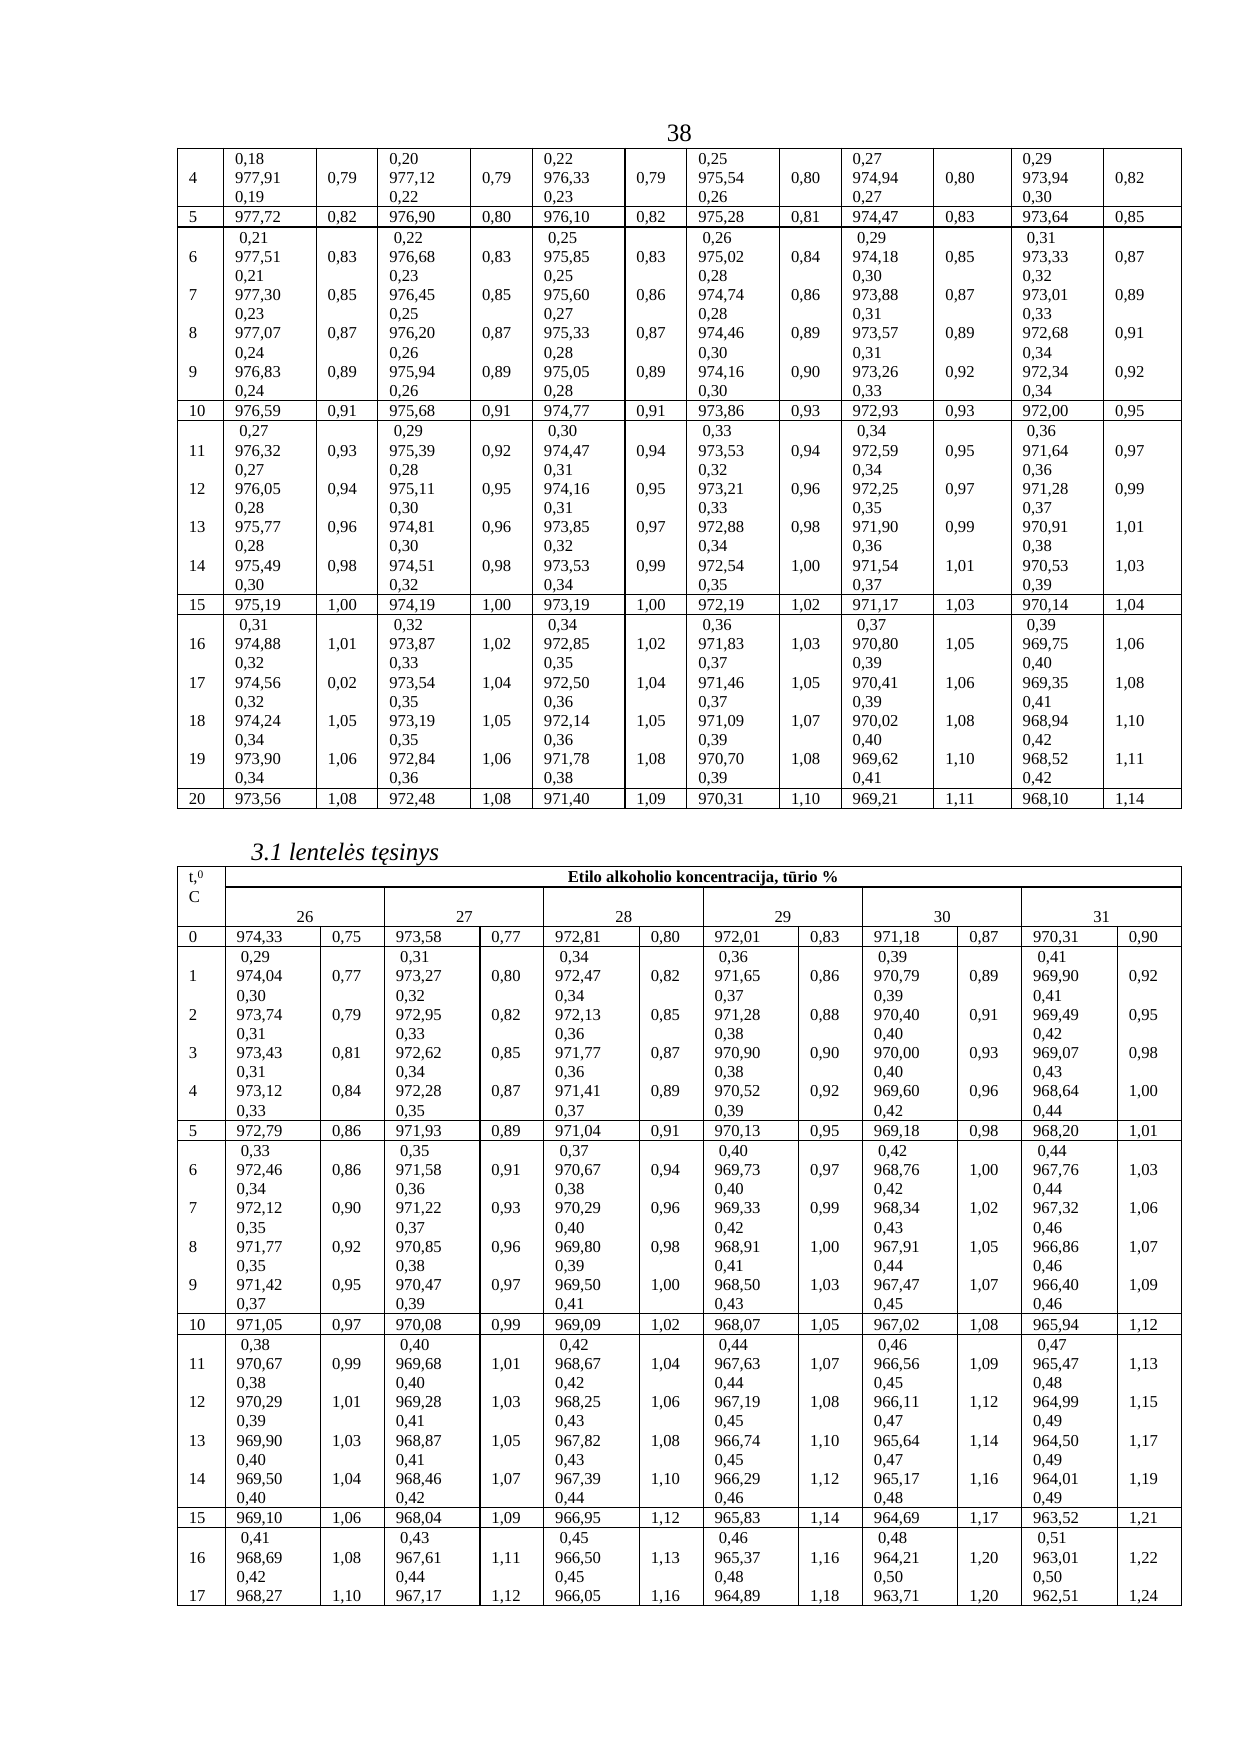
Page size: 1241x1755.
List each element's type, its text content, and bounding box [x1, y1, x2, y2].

table_cell 1,02 [780, 595, 841, 614]
table_cell 10 [178, 1314, 225, 1333]
table_cell 0,45 966,50 0,45 966,05 [544, 1528, 639, 1605]
table_cell 0,80 [780, 149, 841, 206]
table_cell 1 2 3 4 [178, 947, 225, 1119]
table_cell 973,56 [224, 789, 316, 808]
table_cell 1,11 [934, 789, 1011, 808]
table_cell 0,79 [471, 149, 532, 206]
table_cell 0,92 0,95 0,98 1,00 [1118, 947, 1181, 1119]
table_cell 0,25 975,85 0,25 975,60 0,27 975,33 0,28 975,05 0,28 [533, 228, 624, 400]
table_cell 16 17 18 19 [178, 615, 223, 787]
table_cell 0,38 970,67 0,38 970,29 0,39 969,90 0,40 969,50 0,40 [226, 1335, 320, 1507]
table_cell 1,12 [1118, 1314, 1181, 1333]
table_cell 972,19 [687, 595, 779, 614]
table_cell 0,27 976,32 0,27 976,05 0,28 975,77 0,28 975,49 0,30 [224, 421, 316, 594]
table_cell 0,91 [471, 401, 532, 420]
table_cell 0,82 [626, 207, 686, 226]
table_cell 27 [385, 888, 543, 926]
table_cell 972,00 [1012, 401, 1103, 420]
table_cell 971,05 [226, 1314, 320, 1333]
table_cell 963,52 [1022, 1508, 1117, 1527]
table_cell 0,37 970,67 0,38 970,29 0,40 969,80 0,39 969,50 0,41 [544, 1141, 639, 1313]
table_cell 0,29 973,94 0,30 [1012, 149, 1103, 206]
table_cell 966,95 [544, 1508, 639, 1527]
table_cell 5 [178, 1121, 225, 1140]
table_cell 1,14 [1104, 789, 1181, 808]
table_cell 0,77 0,79 0,81 0,84 [321, 947, 384, 1119]
table_cell 0,91 0,93 0,96 0,97 [481, 1141, 543, 1313]
table_cell 29 [704, 888, 862, 926]
table_cell 6 7 8 9 [178, 1141, 225, 1313]
table_cell 0,99 [481, 1314, 543, 1333]
table_cell 31 [1022, 888, 1181, 926]
table_cell 968,10 [1012, 789, 1103, 808]
table_cell 0,26 975,02 0,28 974,74 0,28 974,46 0,30 974,16 0,30 [687, 228, 779, 400]
table_cell 0,99 1,01 1,03 1,04 [321, 1335, 384, 1507]
table_cell 0,35 971,58 0,36 971,22 0,37 970,85 0,38 970,47 0,39 [385, 1141, 479, 1313]
table_cell 4 [178, 149, 223, 206]
table_cell 0,22 976,68 0,23 976,45 0,25 976,20 0,26 975,94 0,26 [378, 228, 470, 400]
table_cell 0,25 975,54 0,26 [687, 149, 779, 206]
table_cell 0,31 973,27 0,32 972,95 0,33 972,62 0,34 972,28 0,35 [385, 947, 479, 1119]
table_cell 1,00 [471, 595, 532, 614]
table_cell 976,90 [378, 207, 470, 226]
table_cell 0,32 973,87 0,33 973,54 0,35 973,19 0,35 972,84 0,36 [378, 615, 470, 787]
table_cell 0,86 [321, 1121, 384, 1140]
table_cell 0,46 966,56 0,45 966,11 0,47 965,64 0,47 965,17 0,48 [863, 1335, 957, 1507]
table_cell 1,09 1,12 1,14 1,16 [958, 1335, 1021, 1507]
table_cell 1,14 [799, 1508, 862, 1527]
table_cell 968,20 [1022, 1121, 1117, 1140]
table_cell 0,39 969,75 0,40 969,35 0,41 968,94 0,42 968,52 0,42 [1012, 615, 1103, 787]
table_cell 0,87 [958, 927, 1021, 946]
table_cell 1,02 [640, 1314, 703, 1333]
table_cell 0,41 969,90 0,41 969,49 0,42 969,07 0,43 968,64 0,44 [1022, 947, 1117, 1119]
table_cell 0,82 0,85 0,87 0,89 [640, 947, 703, 1119]
table_cell 1,08 [471, 789, 532, 808]
table_cell 0,36 971,65 0,37 971,28 0,38 970,90 0,38 970,52 0,39 [704, 947, 798, 1119]
table_cell 1,13 1,15 1,17 1,19 [1118, 1335, 1181, 1507]
table_cell 1,00 1,02 1,05 1,07 [958, 1141, 1021, 1313]
table_cell 0,95 0,97 0,99 1,01 [934, 421, 1011, 594]
table_cell 0,79 [317, 149, 377, 206]
table_cell 970,31 [687, 789, 779, 808]
table_cell 0,86 0,90 0,92 0,95 [321, 1141, 384, 1313]
table_cell 0,44 967,76 0,44 967,32 0,46 966,86 0,46 966,40 0,46 [1022, 1141, 1117, 1313]
table_cell 971,18 [863, 927, 957, 946]
table_cell 0,30 974,47 0,31 974,16 0,31 973,85 0,32 973,53 0,34 [533, 421, 624, 594]
table_cell 0,48 964,21 0,50 963,71 [863, 1528, 957, 1605]
table_cell 0,20 977,12 0,22 [378, 149, 470, 206]
table_cell 1,03 1,05 1,07 1,08 [780, 615, 841, 787]
table_cell 0,93 [780, 401, 841, 420]
table_cell 0,93 0,94 0,96 0,98 [317, 421, 377, 594]
table_cell 973,86 [687, 401, 779, 420]
table_cell 0,31 973,33 0,32 973,01 0,33 972,68 0,34 972,34 0,34 [1012, 228, 1103, 400]
table_cell 0,33 973,53 0,32 973,21 0,33 972,88 0,34 972,54 0,35 [687, 421, 779, 594]
table_cell 974,19 [378, 595, 470, 614]
table_cell 969,18 [863, 1121, 957, 1140]
table_cell 0,18 977,91 0,19 [224, 149, 316, 206]
table_cell 972,93 [842, 401, 933, 420]
table_cell 0,89 [481, 1121, 543, 1140]
table_cell 971,17 [842, 595, 933, 614]
text 3.1 lentelės tęsinys [177, 837, 1181, 866]
table_cell 1,09 [481, 1508, 543, 1527]
table_cell 1,00 [626, 595, 686, 614]
table_cell 1,20 1,20 [958, 1528, 1021, 1605]
table_cell 970,08 [385, 1314, 479, 1333]
table_cell 0,51 963,01 0,50 962,51 [1022, 1528, 1117, 1605]
table_cell 1,03 1,06 1,07 1,09 [1118, 1141, 1181, 1313]
table_cell 0,33 972,46 0,34 972,12 0,35 971,77 0,35 971,42 0,37 [226, 1141, 320, 1313]
table_cell 973,19 [533, 595, 624, 614]
table_cell 0,97 0,99 1,00 1,03 [799, 1141, 862, 1313]
table_cell 969,21 [842, 789, 933, 808]
table_cell 971,40 [533, 789, 624, 808]
table_cell 0,94 0,96 0,98 1,00 [640, 1141, 703, 1313]
table_cell 1,13 1,16 [640, 1528, 703, 1605]
table_cell 0,39 970,79 0,39 970,40 0,40 970,00 0,40 969,60 0,42 [863, 947, 957, 1119]
table_cell 0,80 [471, 207, 532, 226]
table_cell 0,41 968,69 0,42 968,27 [226, 1528, 320, 1605]
table_cell 970,14 [1012, 595, 1103, 614]
table_cell 0,42 968,76 0,42 968,34 0,43 967,91 0,44 967,47 0,45 [863, 1141, 957, 1313]
table_cell 1,21 [1118, 1508, 1181, 1527]
table_cell 0,93 [934, 401, 1011, 420]
table_cell 0,27 974,94 0,27 [842, 149, 933, 206]
table_cell 0,89 0,91 0,93 0,96 [958, 947, 1021, 1119]
table_cell 1,07 1,08 1,10 1,12 [799, 1335, 862, 1507]
table_cell 0,29 975,39 0,28 975,11 0,30 974,81 0,30 974,51 0,32 [378, 421, 470, 594]
table_cell 0,36 971,64 0,36 971,28 0,37 970,91 0,38 970,53 0,39 [1012, 421, 1103, 594]
table_cell 0,82 [1104, 149, 1181, 206]
table_cell 1,03 [934, 595, 1011, 614]
table_cell 973,58 [385, 927, 479, 946]
table_cell 0,92 0,95 0,96 0,98 [471, 421, 532, 594]
table_cell 0,95 [1104, 401, 1181, 420]
table_cell 0,95 [799, 1121, 862, 1140]
table_cell 0,46 965,37 0,48 964,89 [704, 1528, 798, 1605]
table_cell 1,08 1,10 [321, 1528, 384, 1605]
table_cell 0,90 [1118, 927, 1181, 946]
table_cell 1,00 [317, 595, 377, 614]
table_cell 0,82 [317, 207, 377, 226]
table_cell 970,13 [704, 1121, 798, 1140]
table_cell 976,10 [533, 207, 624, 226]
table_cell 1,10 [780, 789, 841, 808]
table_cell 968,04 [385, 1508, 479, 1527]
table_cell 965,83 [704, 1508, 798, 1527]
table_cell 6 7 8 9 [178, 228, 223, 400]
table_cell 1,01 0,02 1,05 1,06 [317, 615, 377, 787]
table_cell 0,84 0,86 0,89 0,90 [780, 228, 841, 400]
table_cell 1,04 [1104, 595, 1181, 614]
table_cell 0,40 969,73 0,40 969,33 0,42 968,91 0,41 968,50 0,43 [704, 1141, 798, 1313]
table_cell 0,36 971,83 0,37 971,46 0,37 971,09 0,39 970,70 0,39 [687, 615, 779, 787]
table_cell 1,02 1,04 1,05 1,06 [471, 615, 532, 787]
table_cell 0,31 974,88 0,32 974,56 0,32 974,24 0,34 973,90 0,34 [224, 615, 316, 787]
table_cell 28 [544, 888, 703, 926]
table_cell 0,81 [780, 207, 841, 226]
table_cell 0,98 [958, 1121, 1021, 1140]
table_cell 0,34 972,47 0,34 972,13 0,36 971,77 0,36 971,41 0,37 [544, 947, 639, 1119]
table_cell 0,22 976,33 0,23 [533, 149, 624, 206]
table_cell 968,07 [704, 1314, 798, 1333]
table_cell 1,08 [958, 1314, 1021, 1333]
table_cell 972,81 [544, 927, 639, 946]
table_cell 0 [178, 927, 225, 946]
table_cell 0,91 [626, 401, 686, 420]
table_cell 15 [178, 595, 223, 614]
table_cell 0,85 [1104, 207, 1181, 226]
table_cell 0,87 0,89 0,91 0,92 [1104, 228, 1181, 400]
table_cell 1,12 [640, 1508, 703, 1527]
table_cell 0,80 [640, 927, 703, 946]
table_cell 971,04 [544, 1121, 639, 1140]
table_cell 1,08 [317, 789, 377, 808]
table_cell 16 17 [178, 1528, 225, 1605]
table_cell 0,97 [321, 1314, 384, 1333]
table_cell 10 [178, 401, 223, 420]
table_cell 11 12 13 14 [178, 421, 223, 594]
table_cell 974,33 [226, 927, 320, 946]
table_cell 965,94 [1022, 1314, 1117, 1333]
table_header Etilo alkoholio koncentracija, tūrio % [226, 867, 1181, 886]
table_cell 0,97 0,99 1,01 1,03 [1104, 421, 1181, 594]
table_cell 0,44 967,63 0,44 967,19 0,45 966,74 0,45 966,29 0,46 [704, 1335, 798, 1507]
table_cell 0,29 974,04 0,30 973,74 0,31 973,43 0,31 973,12 0,33 [226, 947, 320, 1119]
table_cell 1,02 1,04 1,05 1,08 [626, 615, 686, 787]
table_cell 0,43 967,61 0,44 967,17 [385, 1528, 479, 1605]
table_cell 1,04 1,06 1,08 1,10 [640, 1335, 703, 1507]
table_cell 0,91 [317, 401, 377, 420]
table_cell 0,83 [799, 927, 862, 946]
table_cell 0,37 970,80 0,39 970,41 0,39 970,02 0,40 969,62 0,41 [842, 615, 933, 787]
table_cell 969,10 [226, 1508, 320, 1527]
table_cell 0,83 0,86 0,87 0,89 [626, 228, 686, 400]
table_cell 26 [226, 888, 384, 926]
table_cell 977,72 [224, 207, 316, 226]
table_cell 970,31 [1022, 927, 1117, 946]
table_cell 1,11 1,12 [481, 1528, 543, 1605]
table_cell 1,16 1,18 [799, 1528, 862, 1605]
table_cell 0,85 0,87 0,89 0,92 [934, 228, 1011, 400]
table_cell 964,69 [863, 1508, 957, 1527]
table_cell 1,17 [958, 1508, 1021, 1527]
table_cell 974,47 [842, 207, 933, 226]
table_cell 20 [178, 789, 223, 808]
table_cell 1,06 1,08 1,10 1,11 [1104, 615, 1181, 787]
table_cell 976,59 [224, 401, 316, 420]
table_cell 0,91 [640, 1121, 703, 1140]
table_cell 0,29 974,18 0,30 973,88 0,31 973,57 0,31 973,26 0,33 [842, 228, 933, 400]
table_cell 0,40 969,68 0,40 969,28 0,41 968,87 0,41 968,46 0,42 [385, 1335, 479, 1507]
table_cell 0,34 972,85 0,35 972,50 0,36 972,14 0,36 971,78 0,38 [533, 615, 624, 787]
table_cell 0,42 968,67 0,42 968,25 0,43 967,82 0,43 967,39 0,44 [544, 1335, 639, 1507]
table_cell 15 [178, 1508, 225, 1527]
table_cell 973,64 [1012, 207, 1103, 226]
table_cell 1,05 1,06 1,08 1,10 [934, 615, 1011, 787]
table_cell 1,22 1,24 [1118, 1528, 1181, 1605]
table_cell 971,93 [385, 1121, 479, 1140]
table_cell 1,01 1,03 1,05 1,07 [481, 1335, 543, 1507]
table_cell 969,09 [544, 1314, 639, 1333]
table_cell 0,47 965,47 0,48 964,99 0,49 964,50 0,49 964,01 0,49 [1022, 1335, 1117, 1507]
table_cell 0,80 0,82 0,85 0,87 [481, 947, 543, 1119]
table_cell 1,01 [1118, 1121, 1181, 1140]
table_cell 974,77 [533, 401, 624, 420]
table_cell 0,86 0,88 0,90 0,92 [799, 947, 862, 1119]
table_cell 967,02 [863, 1314, 957, 1333]
table_cell 30 [863, 888, 1021, 926]
table_cell 1,09 [626, 789, 686, 808]
table_cell 0,94 0,95 0,97 0,99 [626, 421, 686, 594]
table_cell 0,77 [481, 927, 543, 946]
table_header t,0C [178, 867, 225, 926]
table_cell 972,01 [704, 927, 798, 946]
table_cell 972,48 [378, 789, 470, 808]
table_cell 1,05 [799, 1314, 862, 1333]
table_cell 0,75 [321, 927, 384, 946]
table_cell 975,19 [224, 595, 316, 614]
table_cell 0,83 0,85 0,87 0,89 [317, 228, 377, 400]
table_cell 975,28 [687, 207, 779, 226]
table_cell 0,94 0,96 0,98 1,00 [780, 421, 841, 594]
table_cell 0,80 [934, 149, 1011, 206]
table_cell 0,83 [934, 207, 1011, 226]
table_cell 11 12 13 14 [178, 1335, 225, 1507]
table_cell 975,68 [378, 401, 470, 420]
table_cell 5 [178, 207, 223, 226]
table_cell 0,79 [626, 149, 686, 206]
table_cell 1,06 [321, 1508, 384, 1527]
table_cell 0,83 0,85 0,87 0,89 [471, 228, 532, 400]
table_cell 972,79 [226, 1121, 320, 1140]
table_cell 0,21 977,51 0,21 977,30 0,23 977,07 0,24 976,83 0,24 [224, 228, 316, 400]
table_cell 0,34 972,59 0,34 972,25 0,35 971,90 0,36 971,54 0,37 [842, 421, 933, 594]
